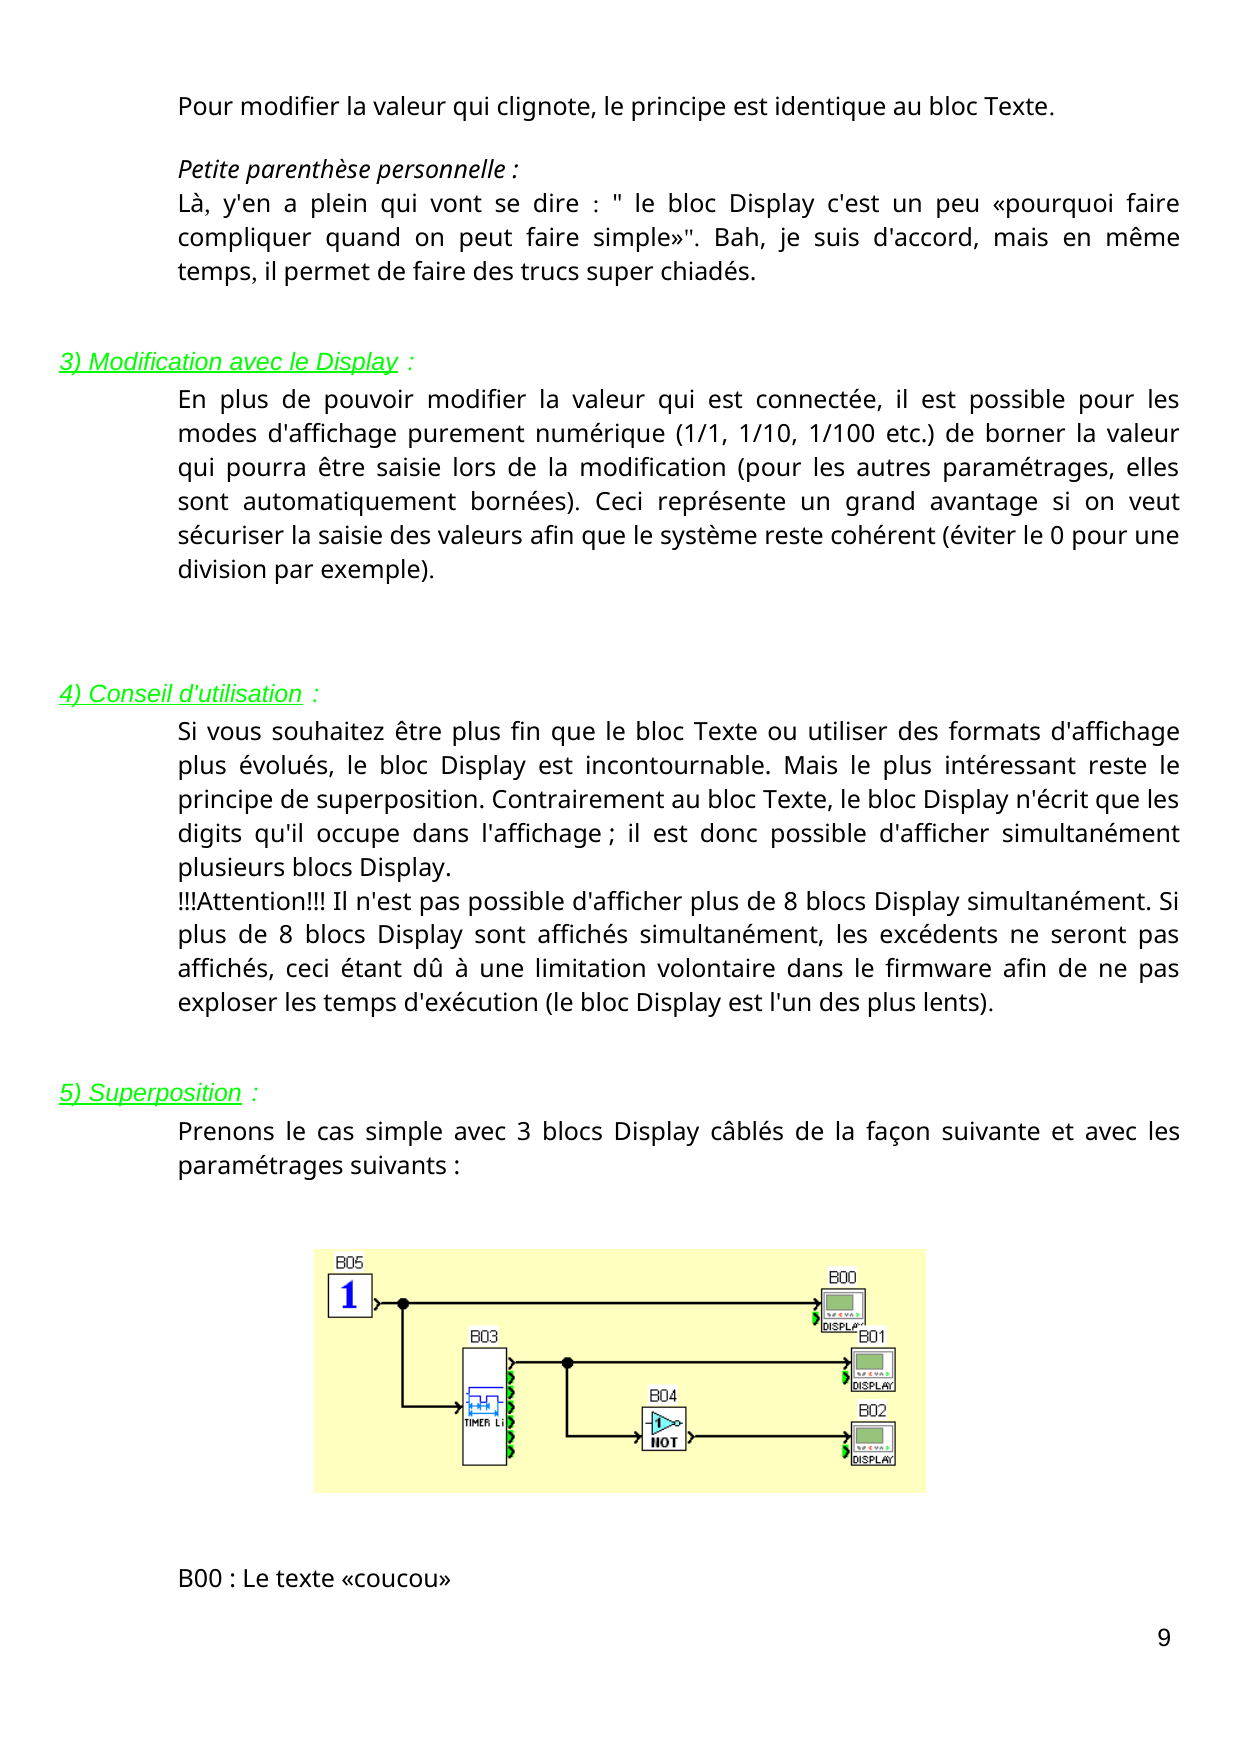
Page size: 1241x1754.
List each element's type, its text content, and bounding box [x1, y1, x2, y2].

subtitle 4) Conseil d'utilisation : [59, 678, 1181, 707]
text Petite parenthèse personnelle : [177, 152, 1181, 186]
subtitle 3) Modification avec le Display : [59, 346, 1181, 376]
text En plus de pouvoir modifier la valeur qui est connectée, il est possible pour les modes d'affichage purement numérique (1/1, 1/10, 1/100 etc.) de borner la valeur qui pourra être saisie lors de la modification (pour les autres paramétrages, elles sont automatiquement bornées). Ceci représente un grand avantage si on veut sécuriser la saisie des valeurs afin que le système reste cohérent (éviter le 0 pour une division par exemple). [177, 382, 1181, 586]
text Prenons le cas simple avec 3 blocs Display câblés de la façon suivante et avec les paramétrages suivants : [177, 1114, 1181, 1182]
text B00 : Le texte «coucou» [177, 1561, 1181, 1594]
text !!!Attention!!! Il n'est pas possible d'afficher plus de 8 blocs Display simultanément. Si plus de 8 blocs Display sont affichés simultanément, les excédents ne seront pas affichés, ceci étant dû à une limitation volontaire dans le firmware afin de ne pas exploser les temps d'exécution (le bloc Display est l'un des plus lents). [177, 883, 1181, 1019]
text Si vous souhaitez être plus fin que le bloc Texte ou utiliser des formats d'affichage plus évolués, le bloc Display est incontournable. Mais le plus intéressant reste le principe de superposition. Contrairement au bloc Texte, le bloc Display n'écrit que les digits qu'il occupe dans l'affichage ; il est donc possible d'afficher simultanément plusieurs blocs Display. [177, 714, 1181, 883]
text Là, y'en a plein qui vont se dire : " le bloc Display c'est un peu «pourquoi faire compliquer quand on peut faire simple»". Bah, je suis d'accord, mais en même temps, il permet de faire des trucs super chiadés. [177, 186, 1181, 287]
text Pour modifier la valeur qui clignote, le principe est identique au bloc Texte. [177, 89, 1181, 123]
subtitle 5) Superposition : [59, 1078, 1181, 1107]
